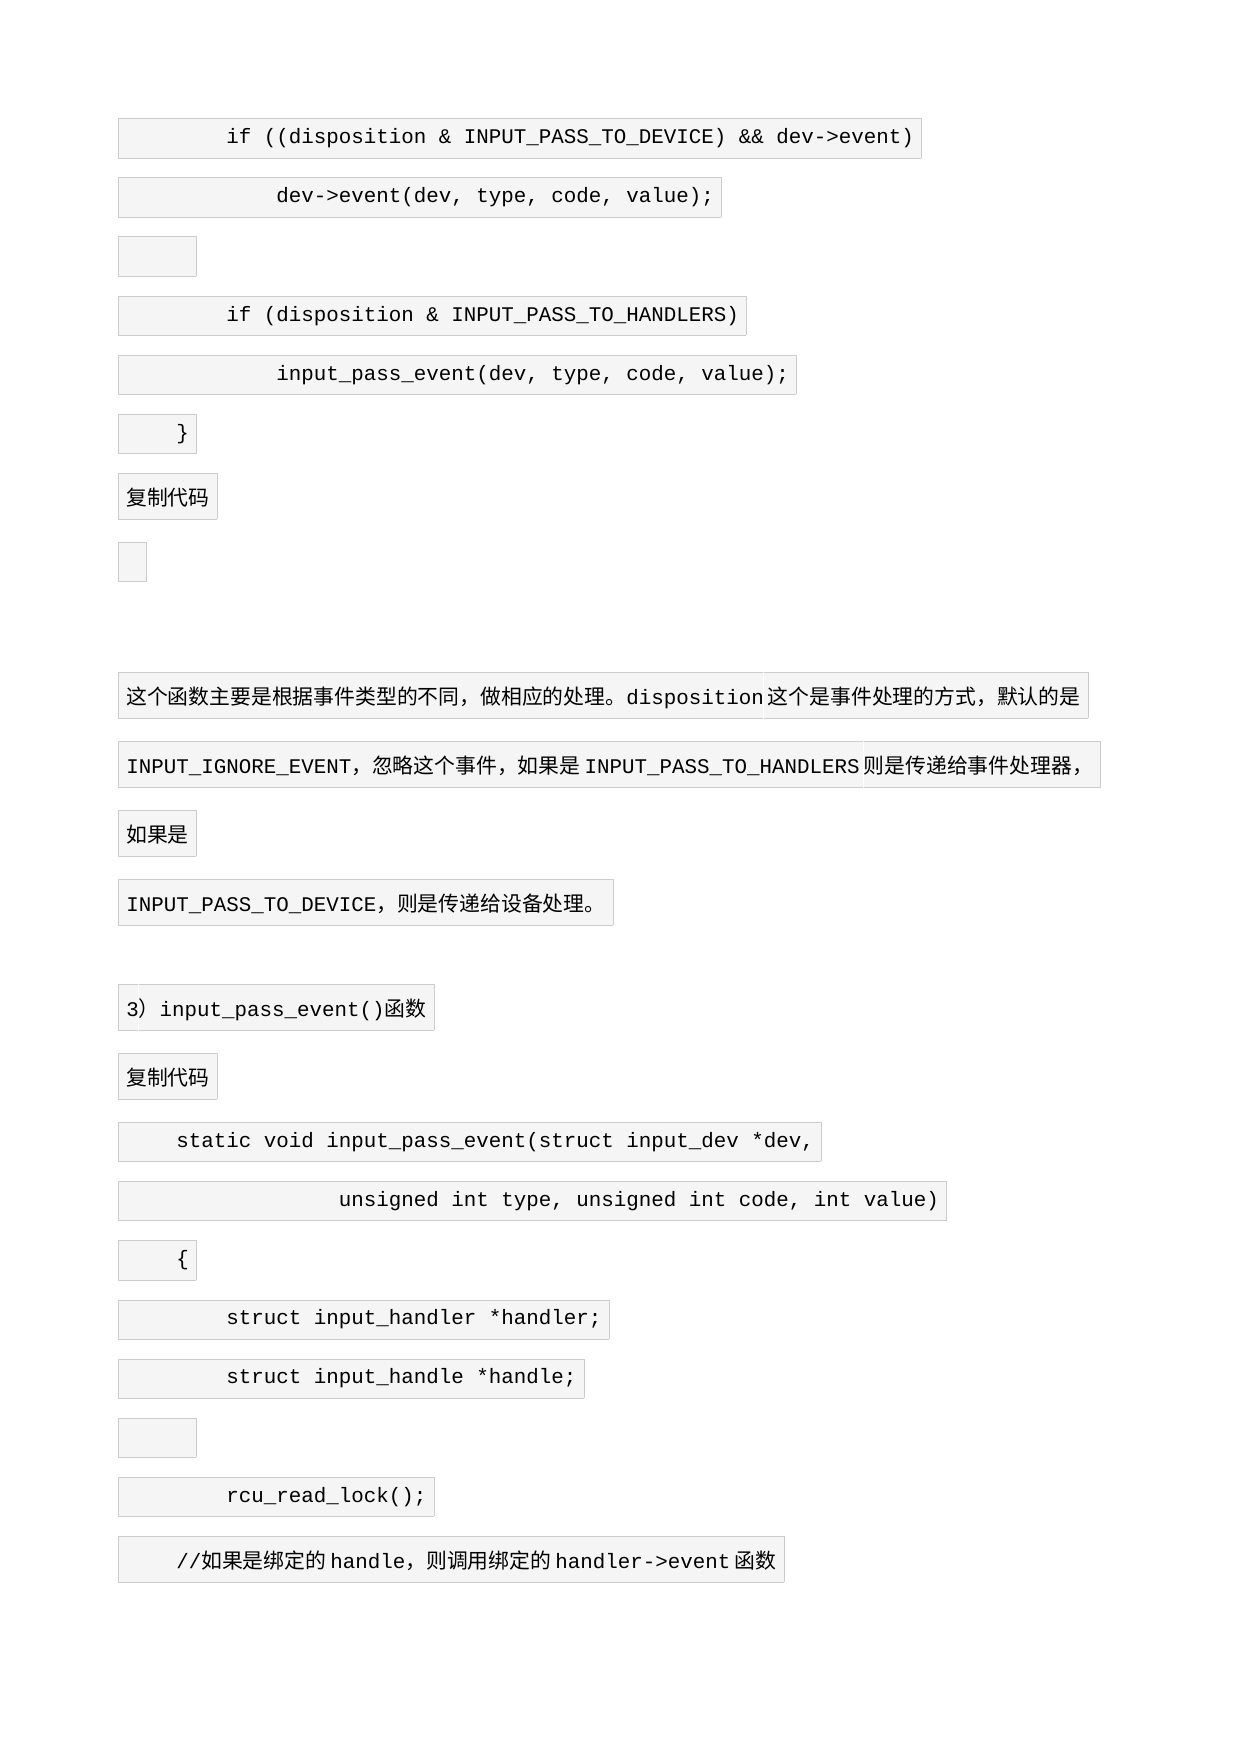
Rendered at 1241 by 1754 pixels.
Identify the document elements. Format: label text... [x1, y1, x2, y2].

text [197, 1240, 1122, 1280]
text INPUT_IGNORE_EVENT，忽略这个事件，如果是INPUT_PASS_TO_HANDLERS则是传递给事件处理器，如果是 [118, 741, 1122, 856]
text [922, 118, 1122, 158]
text 复制代码 [119, 474, 217, 519]
text if (disposition & INPUT_PASS_TO_HANDLERS) [119, 297, 746, 335]
text [785, 1536, 1122, 1582]
text static void input_pass_event(struct input_dev *dev, [119, 1123, 821, 1161]
text [585, 1359, 1122, 1398]
text 这个函数主要是根据事件类型的不同，做相应的处理。disposition这个是事件处理的方式，默认的是 [119, 673, 1088, 718]
text [822, 1122, 1122, 1161]
text [614, 879, 1122, 925]
text unsigned int type, unsigned int code, int value) [119, 1182, 946, 1220]
text if ((disposition & INPUT_PASS_TO_DEVICE) && dev->event) [119, 119, 921, 158]
text 3）input_pass_event()函数 [119, 985, 434, 1030]
text [1089, 672, 1122, 718]
text [435, 1477, 1122, 1516]
text dev->event(dev, type, code, value); [119, 178, 721, 217]
text [197, 414, 1122, 453]
text INPUT_PASS_TO_DEVICE，则是传递给设备处理。 [119, 880, 613, 925]
text [947, 1181, 1122, 1221]
text [435, 984, 1122, 1030]
text struct input_handle *handle; [119, 1360, 584, 1398]
text { [119, 1241, 196, 1280]
text [218, 1053, 1122, 1099]
text rcu_read_lock(); [119, 1478, 434, 1516]
text 复制代码 [119, 1054, 217, 1099]
text //如果是绑定的handle，则调用绑定的handler->event函数 [119, 1537, 784, 1582]
text input_pass_event(dev, type, code, value); [119, 356, 796, 394]
text [722, 177, 1122, 217]
text [610, 1299, 1122, 1339]
text [747, 296, 1122, 335]
text struct input_handler *handler; [119, 1301, 609, 1339]
text } [119, 415, 196, 453]
text [797, 355, 1122, 394]
text [218, 473, 1122, 519]
